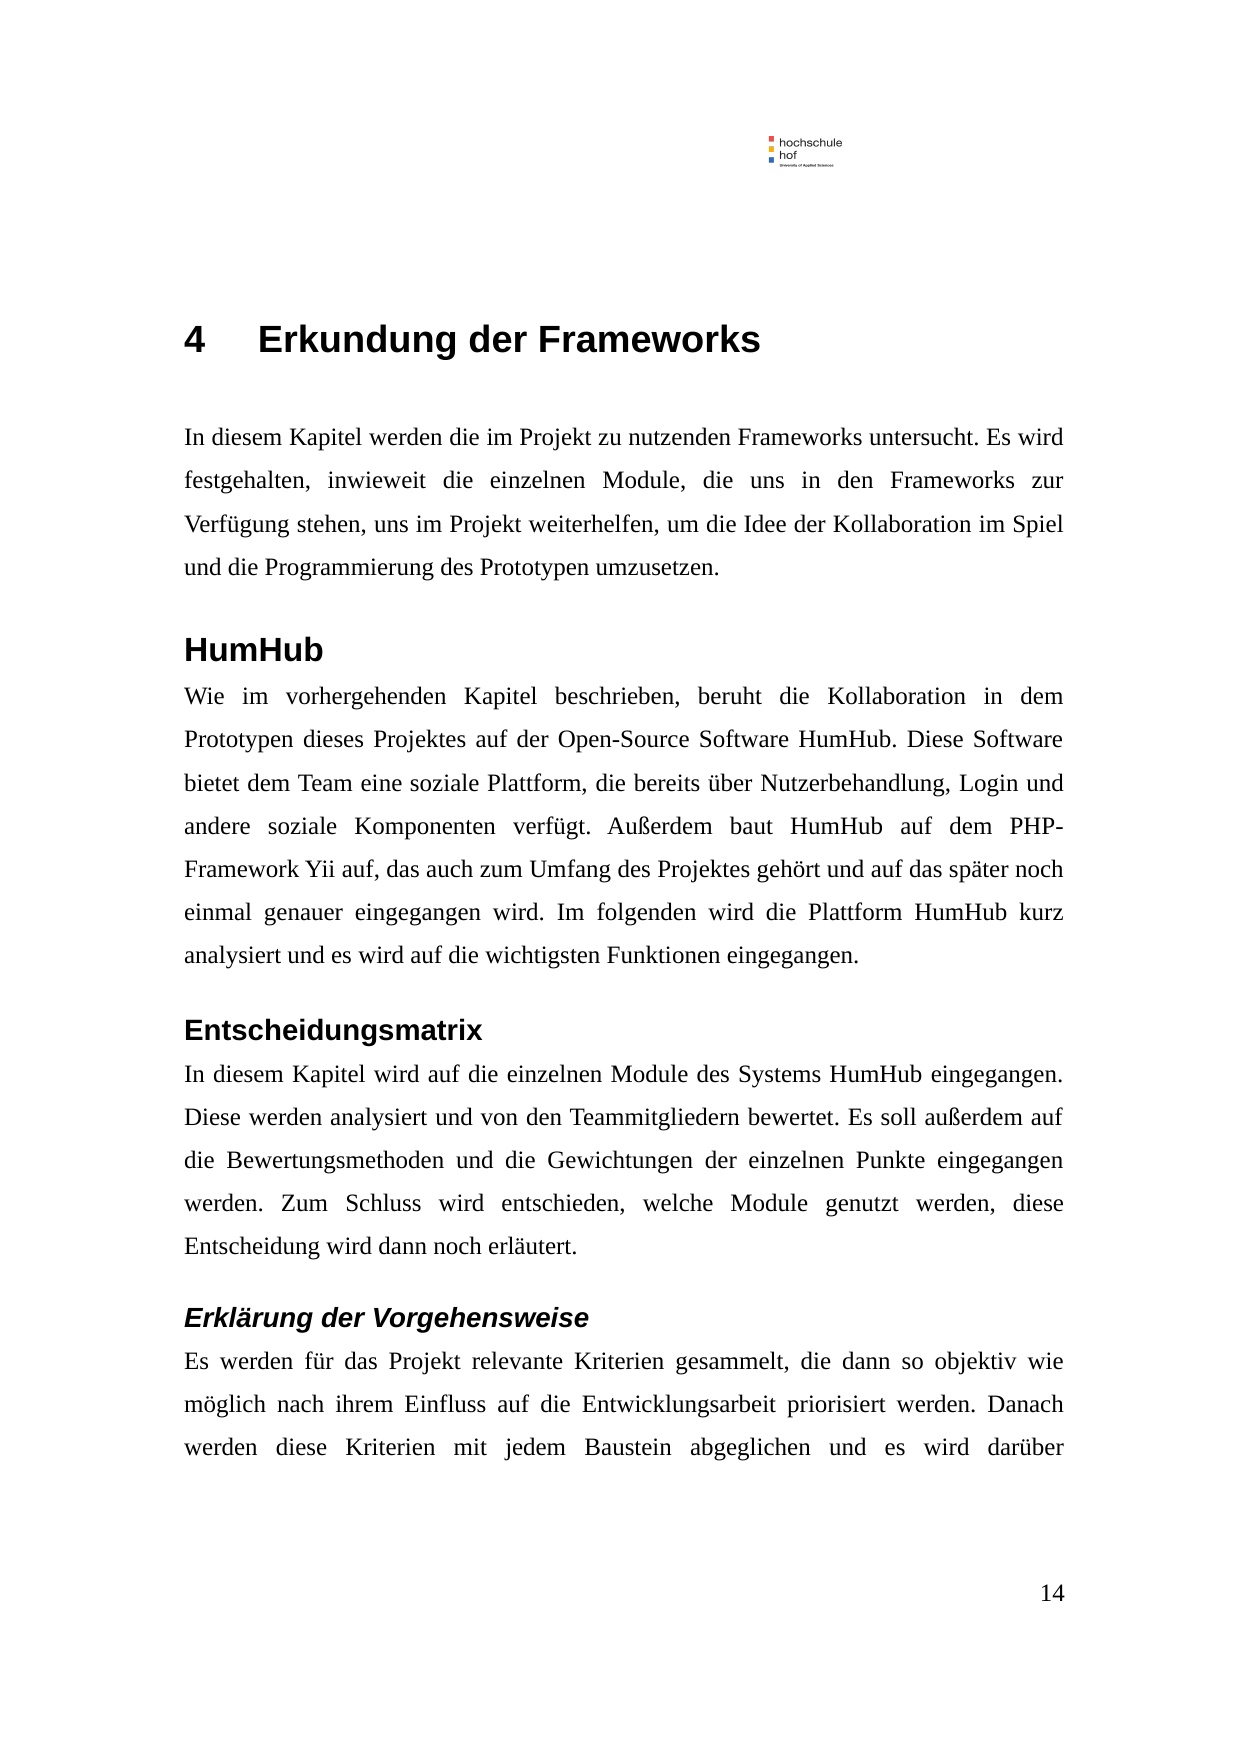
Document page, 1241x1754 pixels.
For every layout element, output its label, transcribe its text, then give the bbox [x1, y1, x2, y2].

picture [768, 136, 842, 167]
text In diesem Kapitel werden die im Projekt zu nutzenden Frameworks untersucht. Es wird festgehalten, inwieweit die einzelnen Module, die uns in den Frameworks zur Verfügung stehen, uns im Projekt weiterhelfen, um die Idee der Kollaboration im Spiel und die Programmierung des Prototypen umzusetzen. [184, 422, 1064, 581]
subtitle Entscheidungsmatrix [184, 1012, 1064, 1046]
subtitle Erkundung der Frameworks [184, 317, 1064, 361]
text In diesem Kapitel wird auf die einzelnen Module des Systems HumHub eingegangen. Diese werden analysiert und von den Teammitgliedern bewertet. Es soll außerdem auf die Bewertungsmethoden und die Gewichtungen der einzelnen Punkte eingegangen werden. Zum Schluss wird entschieden, welche Module genutzt werden, diese Entscheidung wird dann noch erläutert. [184, 1059, 1064, 1260]
subtitle HumHub [184, 630, 1064, 669]
text Es werden für das Projekt relevante Kriterien gesammelt, die dann so objektiv wie möglich nach ihrem Einfluss auf die Entwicklungsarbeit priorisiert werden. Danach werden diese Kriterien mit jedem Baustein abgeglichen und es wird darüber [184, 1346, 1064, 1461]
text Wie im vorhergehenden Kapitel beschrieben, beruht die Kollaboration in dem Prototypen dieses Projektes auf der Open-Source Software HumHub. Diese Software bietet dem Team eine soziale Plattform, die bereits über Nutzerbehandlung, Login und andere soziale Komponenten verfügt. Außerdem baut HumHub auf dem PHP-Framework Yii auf, das auch zum Umfang des Projektes gehört und auf das später noch einmal genauer eingegangen wird. Im folgenden wird die Plattform HumHub kurz analysiert und es wird auf die wichtigsten Funktionen eingegangen. [184, 681, 1064, 969]
subtitle Erklärung der Vorgehensweise [184, 1301, 1064, 1333]
